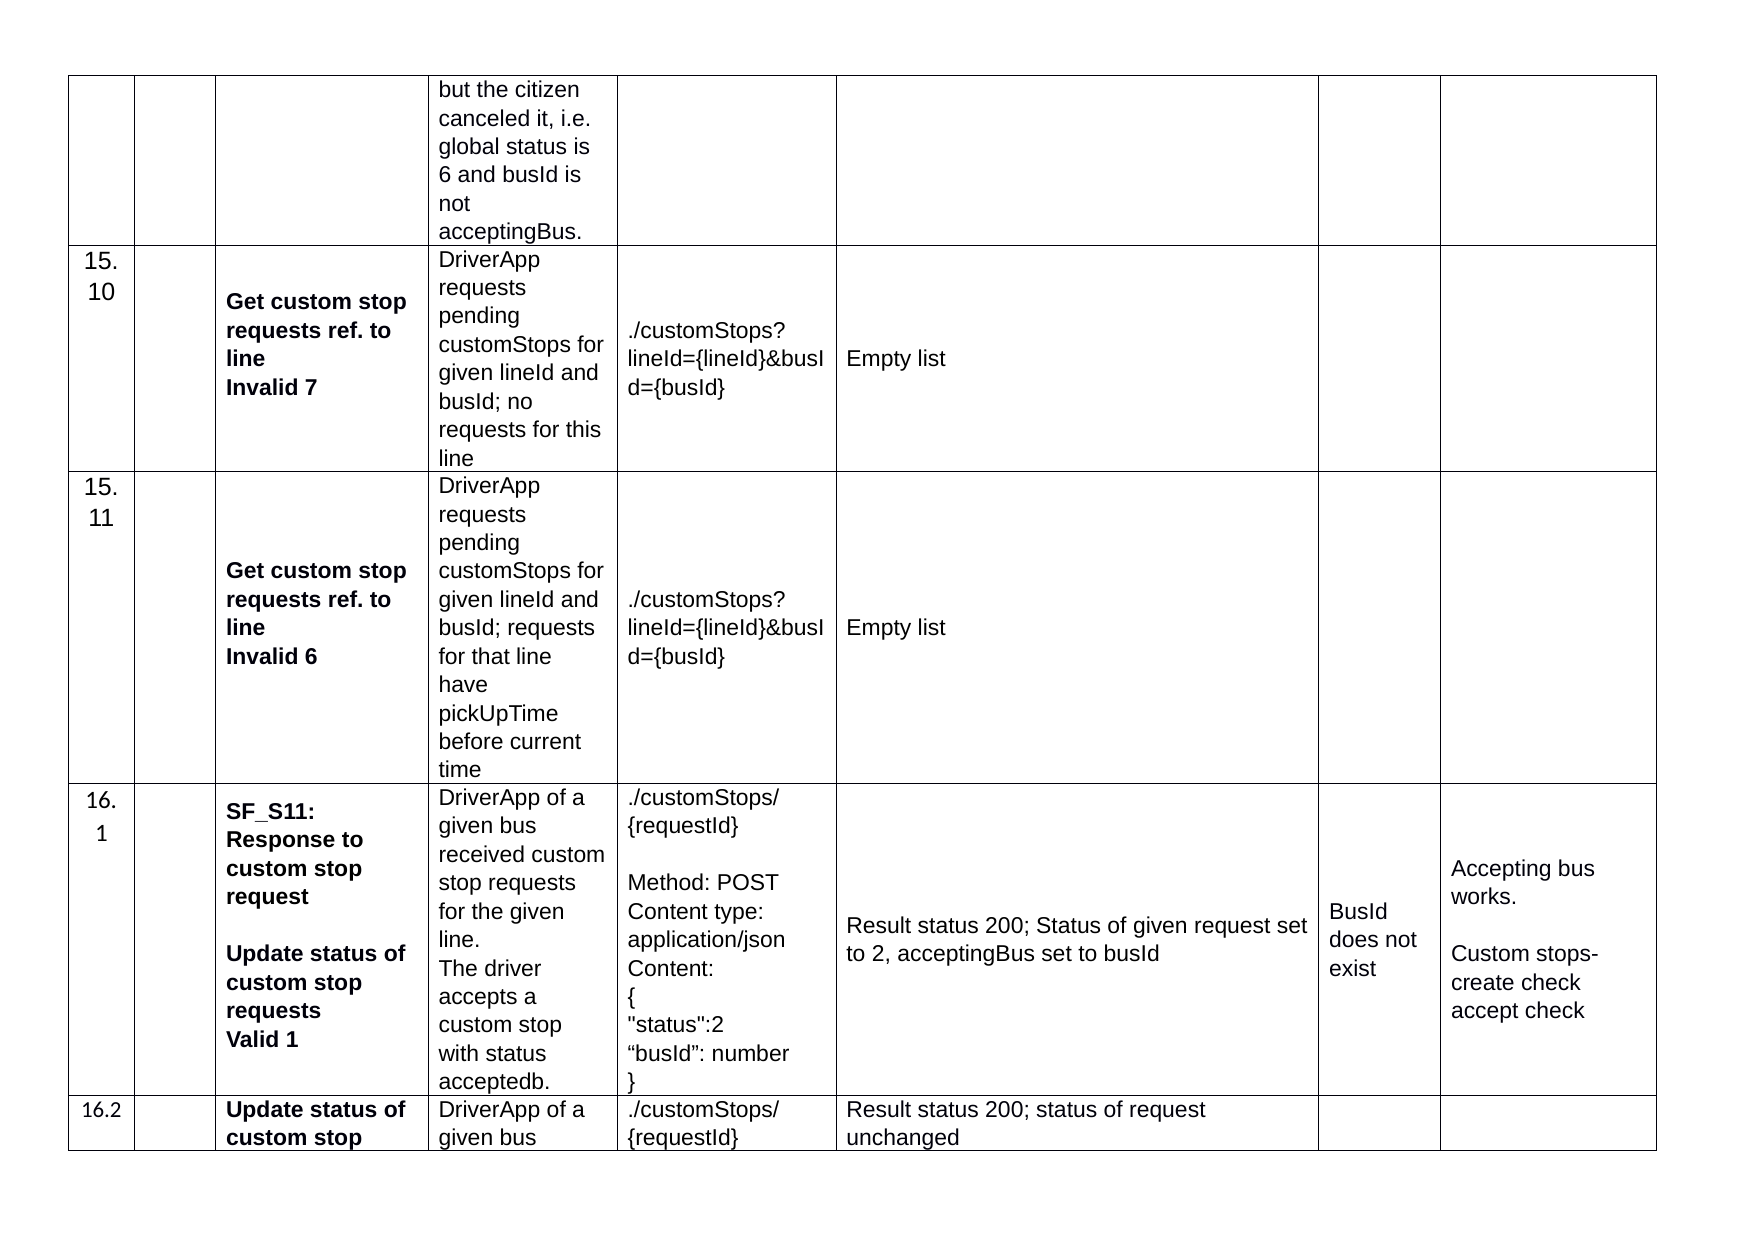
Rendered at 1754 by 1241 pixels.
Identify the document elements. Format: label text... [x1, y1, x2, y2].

table_cell ./customStops?lineId={lineId}&busId={busId} [618, 246, 836, 471]
table_cell Result status 200; Status of given request set to 2, acceptingBus set to busId [837, 784, 1318, 1094]
table_cell DriverApp of a given bus received custom stop requests for the given line. The driver accepts a custom stop with status acceptedb. [429, 784, 617, 1094]
table_cell [837, 76, 1318, 244]
table_cell [135, 1096, 215, 1150]
table_cell ./customStops/{requestId} [618, 1096, 836, 1150]
table_cell Get custom stop requests ref. to line Invalid 7 [216, 246, 428, 471]
table_cell ./customStops?lineId={lineId}&busId={busId} [618, 472, 836, 783]
table_cell [1441, 246, 1656, 471]
table_cell [135, 76, 215, 244]
table_cell Empty list [837, 246, 1318, 471]
table_cell BusId does not exist [1319, 784, 1440, 1094]
table_cell [618, 76, 836, 244]
table_cell Accepting bus works. Custom stops- create check accept check [1441, 784, 1656, 1094]
table_cell [1319, 246, 1440, 471]
table_cell Get custom stop requests ref. to line Invalid 6 [216, 472, 428, 783]
table_cell [1441, 76, 1656, 244]
table_cell DriverApp of a given bus [429, 1096, 617, 1150]
table_cell [1319, 1096, 1440, 1150]
table_cell [1441, 472, 1656, 783]
table_cell [69, 76, 134, 244]
table_cell [135, 472, 215, 783]
table_cell [216, 76, 428, 244]
table_cell SF_S11: Response to custom stop request Update status of custom stop requests Valid 1 [216, 784, 428, 1094]
table_cell [1319, 472, 1440, 783]
table_cell Update status of custom stop [216, 1096, 428, 1150]
table_cell 15.11 [69, 472, 134, 783]
table_cell 15.10 [69, 246, 134, 471]
table_cell [135, 246, 215, 471]
table_cell Empty list [837, 472, 1318, 783]
table_cell Result status 200; status of request unchanged [837, 1096, 1318, 1150]
table_cell but the citizen canceled it, i.e. global status is 6 and busId is not acceptingBus. [429, 76, 617, 244]
table_cell DriverApp requests pending customStops for given lineId and busId; requests for that line have pickUpTime before current time [429, 472, 617, 783]
table_cell DriverApp requests pending customStops for given lineId and busId; no requests for this line [429, 246, 617, 471]
table_cell [1441, 1096, 1656, 1150]
table_cell 16.1 [69, 784, 134, 1094]
table_cell [1319, 76, 1440, 244]
table_cell 16.2 [69, 1096, 134, 1150]
table_cell ./customStops/{requestId} Method: POST Content type: application/json Content: { "status":2 “busId”: number } [618, 784, 836, 1094]
table_cell [135, 784, 215, 1094]
